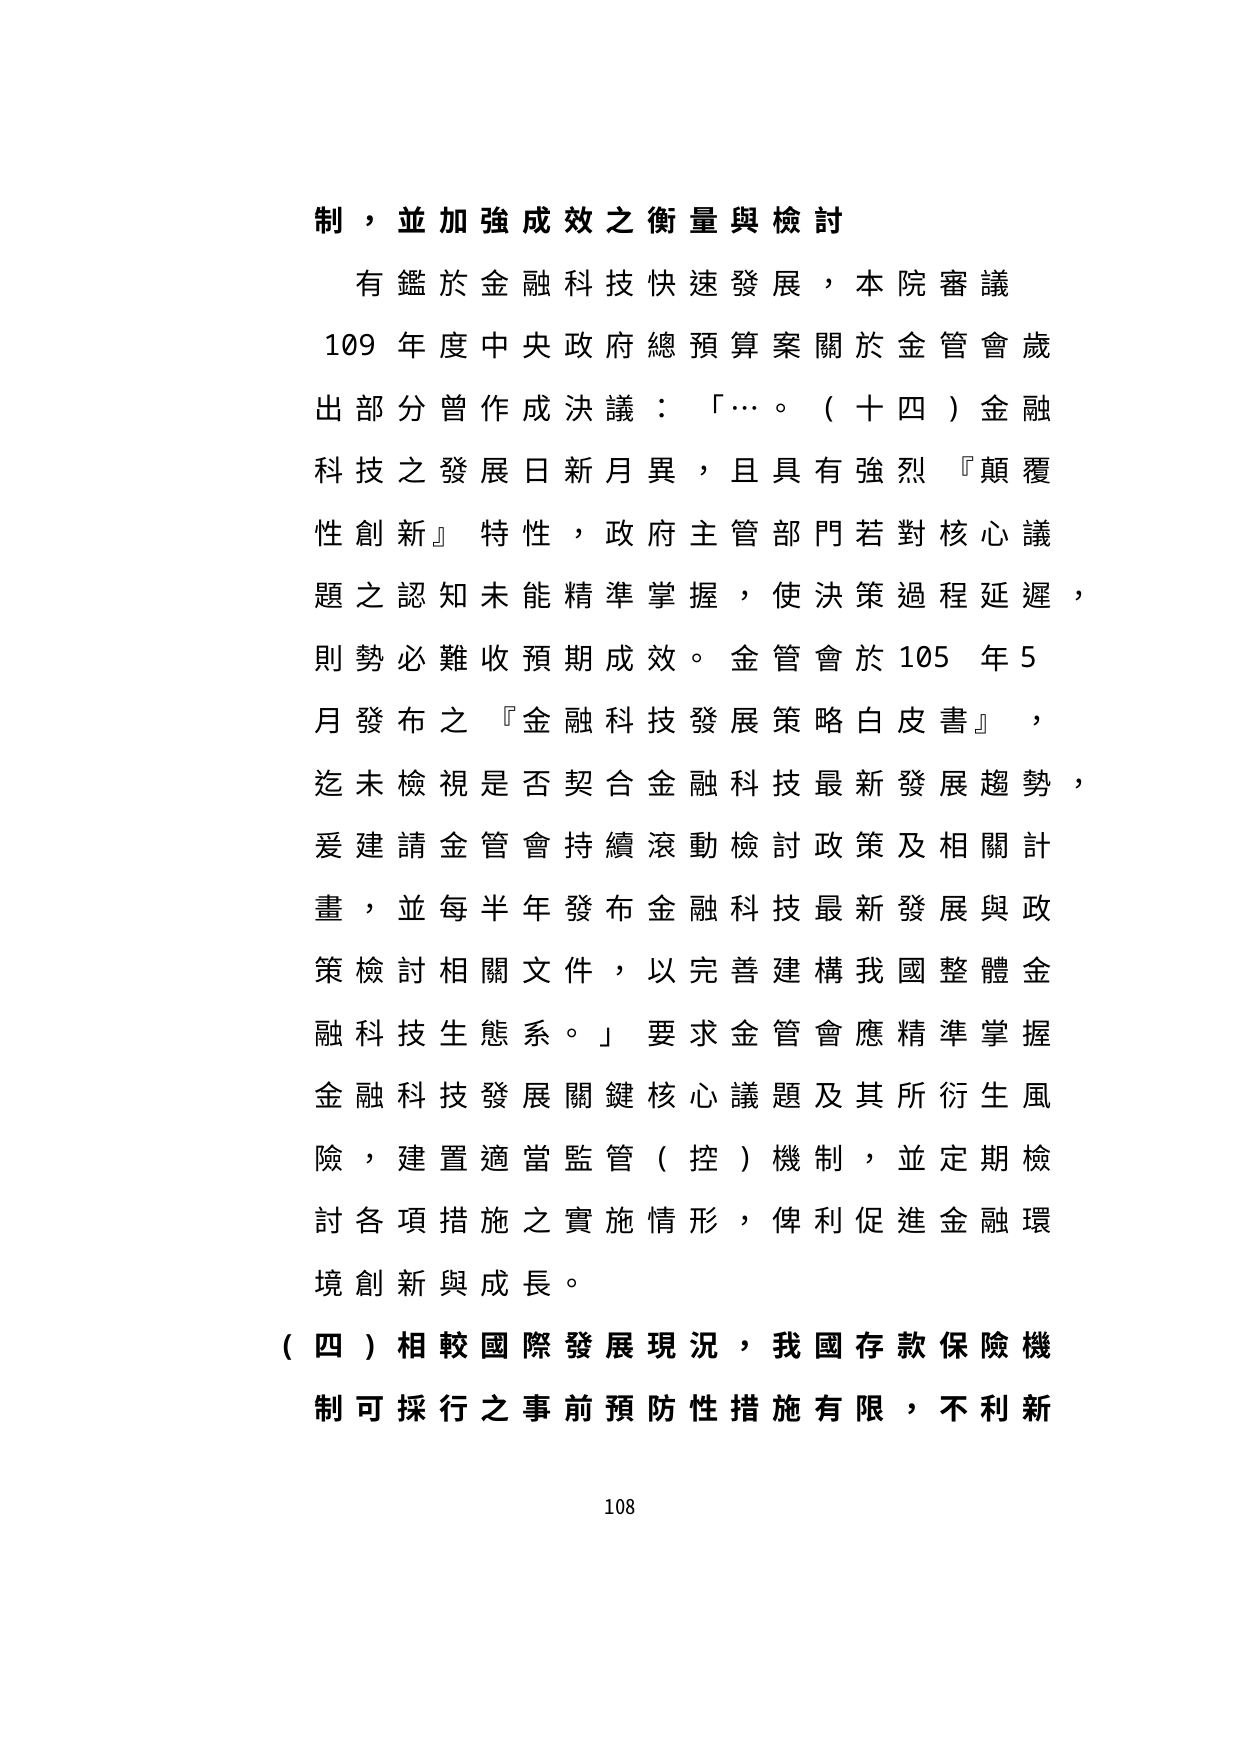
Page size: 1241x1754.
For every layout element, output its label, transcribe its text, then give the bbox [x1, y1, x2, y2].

text 制，並加強成效之衡量與檢討 [242, 177, 1058, 240]
text (四)相較國際發展現況，我國存款保險機制可採行之事前預防性措施有限，不利新 [242, 1302, 1058, 1427]
text 有鑑於金融科技快速發展，本院審議109年度中央政府總預算案關於金管會歲出部分曾作成決議：「…。(十四)金融科技之發展日新月異，且具有強烈『顛覆性創新』特性，政府主管部門若對核心議題之認知未能精準掌握，使決策過程延遲，則勢必難收預期成效。金管會於105 年5 月發布之『金融科技發展策略白皮書』，迄未檢視是否契合金融科技最新發展趨勢，爰建請金管會持續滾動檢討政策及相關計畫，並每半年發布金融科技最新發展與政策檢討相關文件，以完善建構我國整體金融科技生態系。」要求金管會應精準掌握金融科技發展關鍵核心議題及其所衍生風險，建置適當監管(控)機制，並定期檢討各項措施之實施情形，俾利促進金融環境創新與成長。 [271, 240, 1058, 1302]
